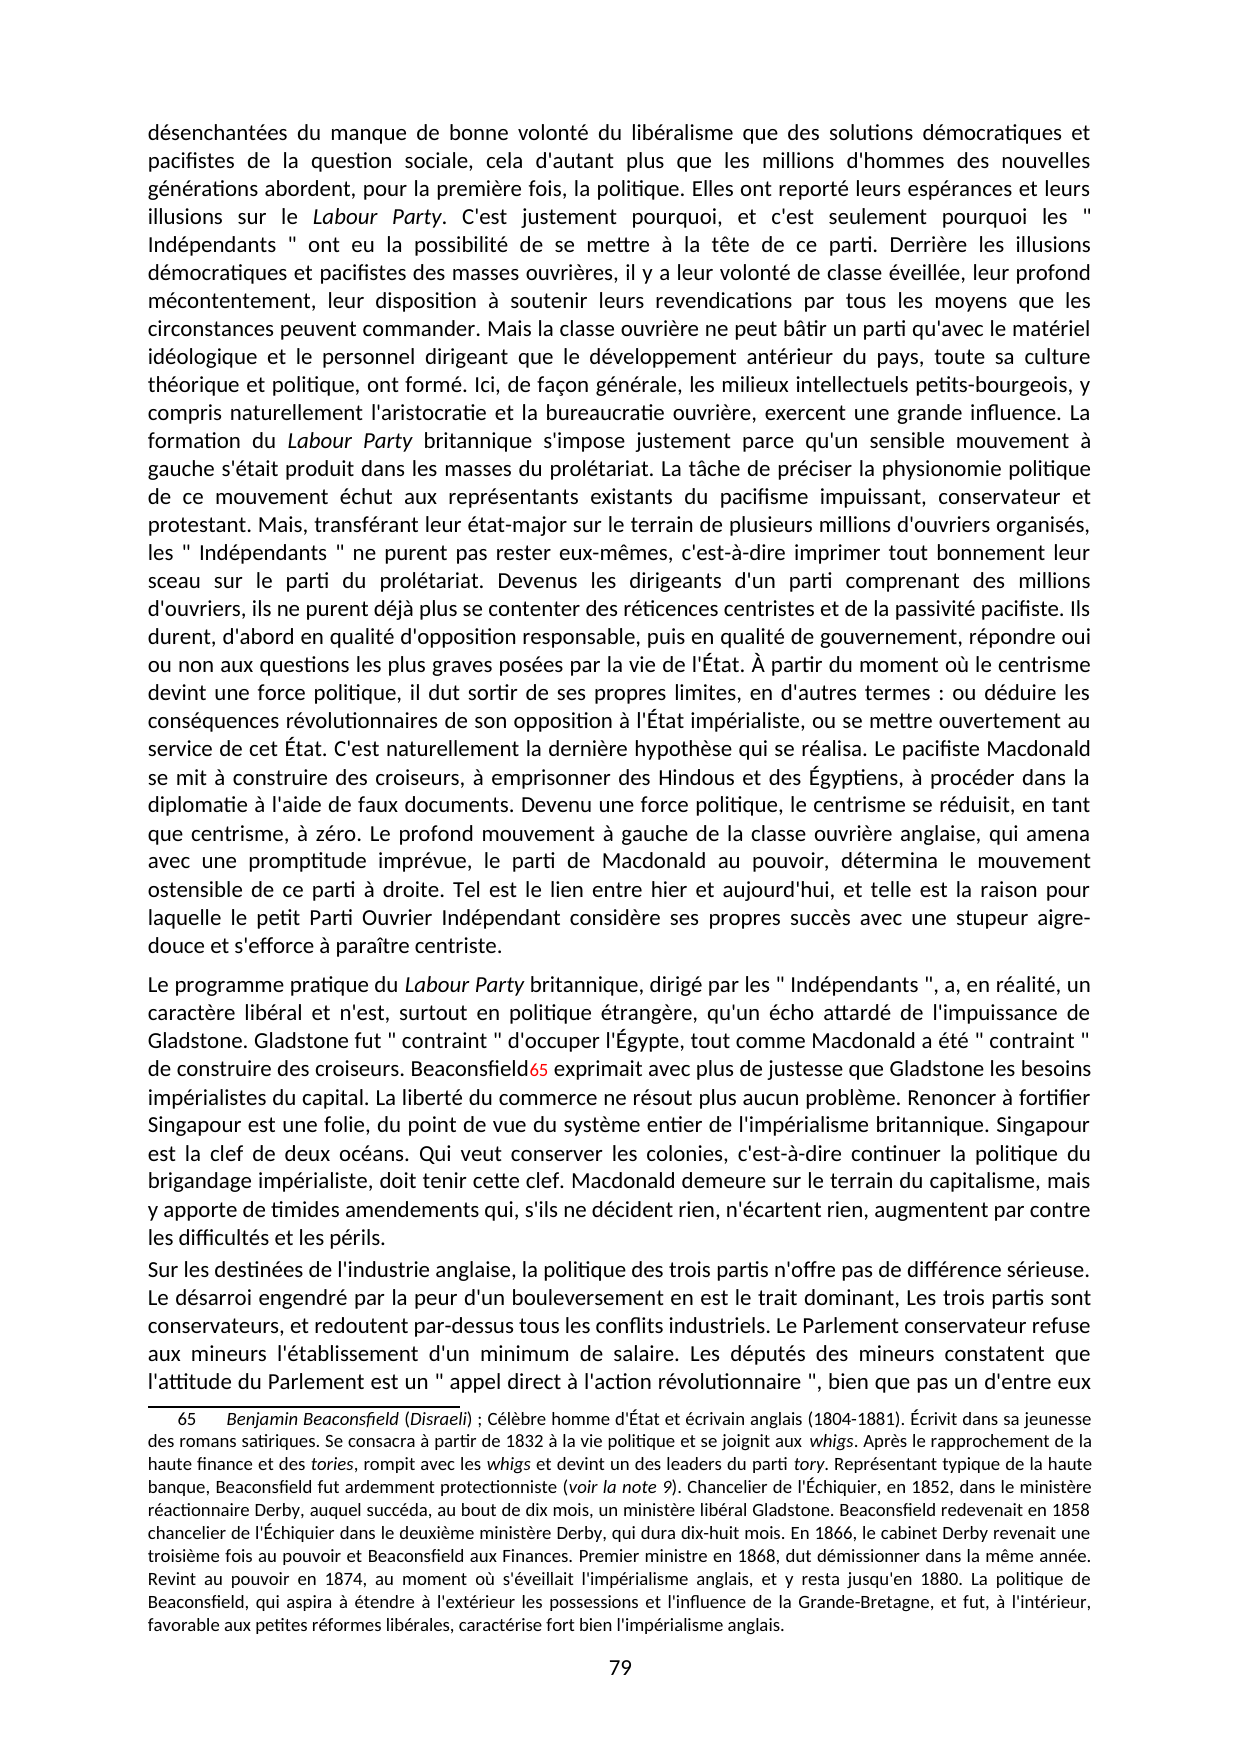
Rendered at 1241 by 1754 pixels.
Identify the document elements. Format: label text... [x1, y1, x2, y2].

text désenchantées du manque de bonne volonté du libéralisme que des solutions démocratiques et pacifistes de la question sociale, cela d'autant plus que les millions d'hommes des nouvelles générations abordent, pour la première fois, la politique. Elles ont reporté leurs espérances et leurs illusions sur le Labour Party. C'est justement pourquoi, et c'est seulement pourquoi les " Indépendants " ont eu la possibilité de se mettre à la tête de ce parti. Derrière les illusions démocratiques et pacifistes des masses ouvrières, il y a leur volonté de classe éveillée, leur profond mécontentement, leur disposition à soutenir leurs revendications par tous les moyens que les circonstances peuvent commander. Mais la classe ouvrière ne peut bâtir un parti qu'avec le matériel idéologique et le personnel dirigeant que le développement antérieur du pays, toute sa culture théorique et politique, ont formé. Ici, de façon générale, les milieux intellectuels petits-bourgeois, y compris naturellement l'aristocratie et la bureaucratie ouvrière, exercent une grande influence. La formation du Labour Party britannique s'impose justement parce qu'un sensible mouvement à gauche s'était produit dans les masses du prolétariat. La tâche de préciser la physionomie politique de ce mouvement échut aux représentants existants du pacifisme impuissant, conservateur et protestant. Mais, transférant leur état-major sur le terrain de plusieurs millions d'ouvriers organisés, les " Indépendants " ne purent pas rester eux-mêmes, c'est-à-dire imprimer tout bonnement leur sceau sur le parti du prolétariat. Devenus les dirigeants d'un parti comprenant des millions d'ouvriers, ils ne purent déjà plus se contenter des réticences centristes et de la passivité pacifiste. Ils durent, d'abord en qualité d'opposition responsable, puis en qualité de gouvernement, répondre oui ou non aux questions les plus graves posées par la vie de l'État. À partir du moment où le centrisme devint une force politique, il dut sortir de ses propres limites, en d'autres termes : ou déduire les conséquences révolutionnaires de son opposition à l'État impérialiste, ou se mettre ouvertement au service de cet État. C'est naturellement la dernière hypothèse qui se réalisa. Le pacifiste Macdonald se mit à construire des croiseurs, à emprisonner des Hindous et des Égyptiens, à procéder dans la diplomatie à l'aide de faux documents. Devenu une force politique, le centrisme se réduisit, en tant que centrisme, à zéro. Le profond mouvement à gauche de la classe ouvrière anglaise, qui amena avec une promptitude imprévue, le parti de Macdonald au pouvoir, détermina le mouvement ostensible de ce parti à droite. Tel est le lien entre hier et aujourd'hui, et telle est la raison pour laquelle le petit Parti Ouvrier Indépendant considère ses propres succès avec une stupeur aigre-douce et s'efforce à paraître centriste. [148, 118, 1093, 959]
text Sur les destinées de l'industrie anglaise, la politique des trois partis n'offre pas de différence sérieuse. Le désarroi engendré par la peur d'un bouleversement en est le trait dominant, Les trois partis sont conservateurs, et redoutent par-dessus tous les conflits industriels. Le Parlement conservateur refuse aux mineurs l'établissement d'un minimum de salaire. Les députés des mineurs constatent que l'attitude du Parlement est un " appel direct à l'action révolutionnaire ", bien que pas un d'entre eux [148, 1255, 1093, 1395]
text Benjamin Beaconsfield (Disraeli) ; Célèbre homme d'État et écrivain anglais (1804-1881). Écrivit dans sa jeunesse des romans satiriques. Se consacra à partir de 1832 à la vie politique et se joignit aux whigs. Après le rapprochement de la haute finance et des tories, rompit avec les whigs et devint un des leaders du parti tory. Représentant typique de la haute banque, Beaconsfield fut ardemment protectionniste (voir la note 9). Chancelier de l'Échiquier, en 1852, dans le ministère réactionnaire Derby, auquel succéda, au bout de dix mois, un ministère libéral Gladstone. Beaconsfield redevenait en 1858 chancelier de l'Échiquier dans le deuxième ministère Derby, qui dura dix-huit mois. En 1866, le cabinet Derby revenait une troisième fois au pouvoir et Beaconsfield aux Finances. Premier ministre en 1868, dut démissionner dans la même année. Revint au pouvoir en 1874, au moment où s'éveillait l'impérialisme anglais, et y resta jusqu'en 1880. La politique de Beaconsfield, qui aspira à étendre à l'extérieur les possessions et l'influence de la Grande-Bretagne, et fut, à l'intérieur, favorable aux petites réformes libérales, caractérise fort bien l'impérialisme anglais. [148, 1407, 1093, 1636]
text Le programme pratique du Labour Party britannique, dirigé par les " Indépendants ", a, en réalité, un caractère libéral et n'est, surtout en politique étrangère, qu'un écho attardé de l'impuissance de Gladstone. Gladstone fut " contraint " d'occuper l'Égypte, tout comme Macdonald a été " contraint " de construire des croiseurs. Beaconsfield exprimait avec plus de justesse que Gladstone les besoins impérialistes du capital. La liberté du commerce ne résout plus aucun problème. Renoncer à fortifier Singapour est une folie, du point de vue du système entier de l'impérialisme britannique. Singapour est la clef de deux océans. Qui veut conserver les colonies, c'est-à-dire continuer la politique du brigandage impérialiste, doit tenir cette clef. Macdonald demeure sur le terrain du capitalisme, mais y apporte de timides amendements qui, s'ils ne décident rien, n'écartent rien, augmentent par contre les difficultés et les périls. [148, 971, 1093, 1251]
